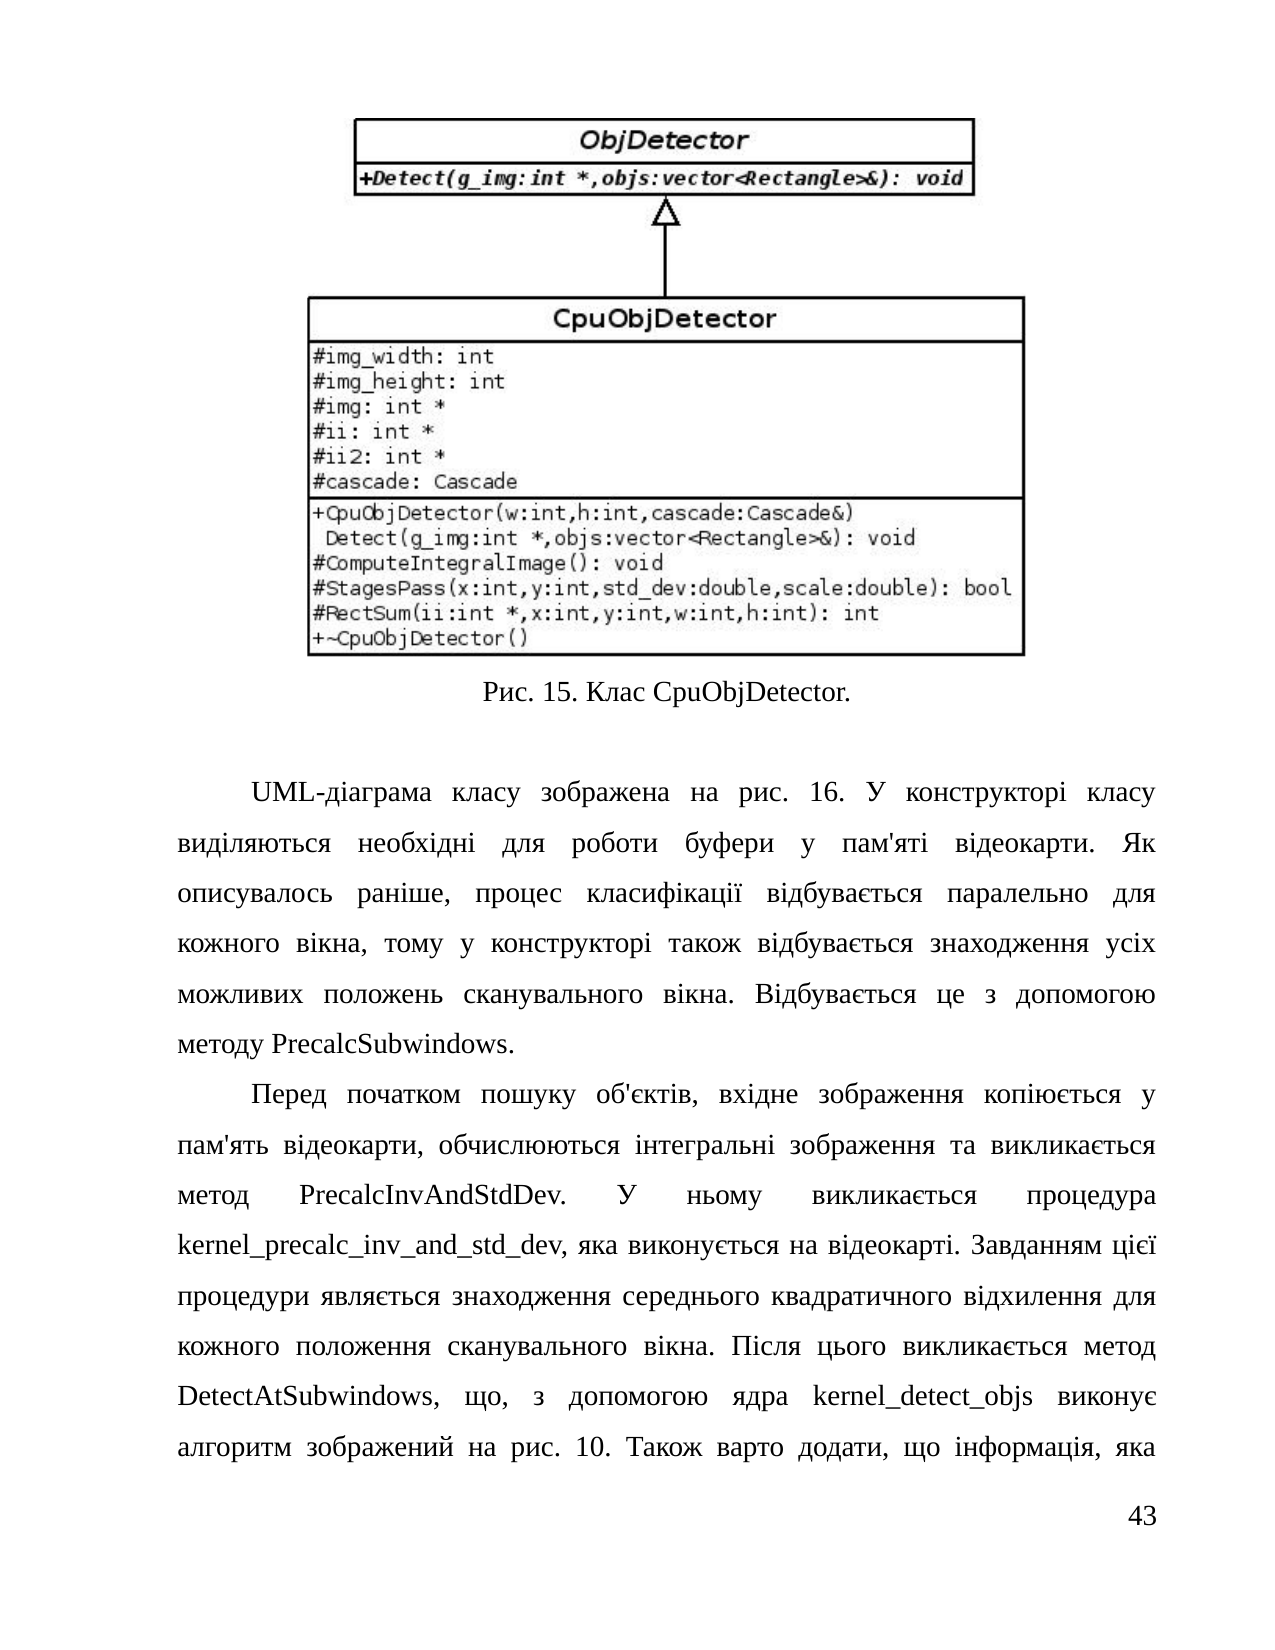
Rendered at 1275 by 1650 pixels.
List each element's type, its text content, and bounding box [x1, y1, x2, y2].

text UML-діаграма класу зображена на рис. 16. У конструкторі класу виділяються необхідні для роботи буфери у пам'яті відеокарти. Як описувалось раніше, процес класифікації відбувається паралельно для кожного вікна, тому у конструкторі також відбувається знаходження усіх можливих положень сканувального вікна. Відбувається це з допомогою методу PrecalcSubwindows. [177, 774, 1157, 1060]
text Рис. 15. Клас CpuObjDetector. [177, 658, 1157, 707]
picture [307, 118, 1027, 658]
text Перед початком пошуку об'єктів, вхідне зображення копіюється у пам'ять відеокарти, обчислюються інтегральні зображення та викликається метод PrecalcInvAndStdDev. У ньому викликається процедура kernel_precalc_inv_and_std_dev, яка виконується на відеокарті. Завданням цієї процедури являється знаходження середнього квадратичного відхилення для кожного положення сканувального вікна. Після цього викликається метод DetectAtSubwindows, що, з допомогою ядра kernel_detect_objs виконує алгоритм зображений на рис. 10. Також варто додати, що інформація, яка [177, 1076, 1157, 1462]
